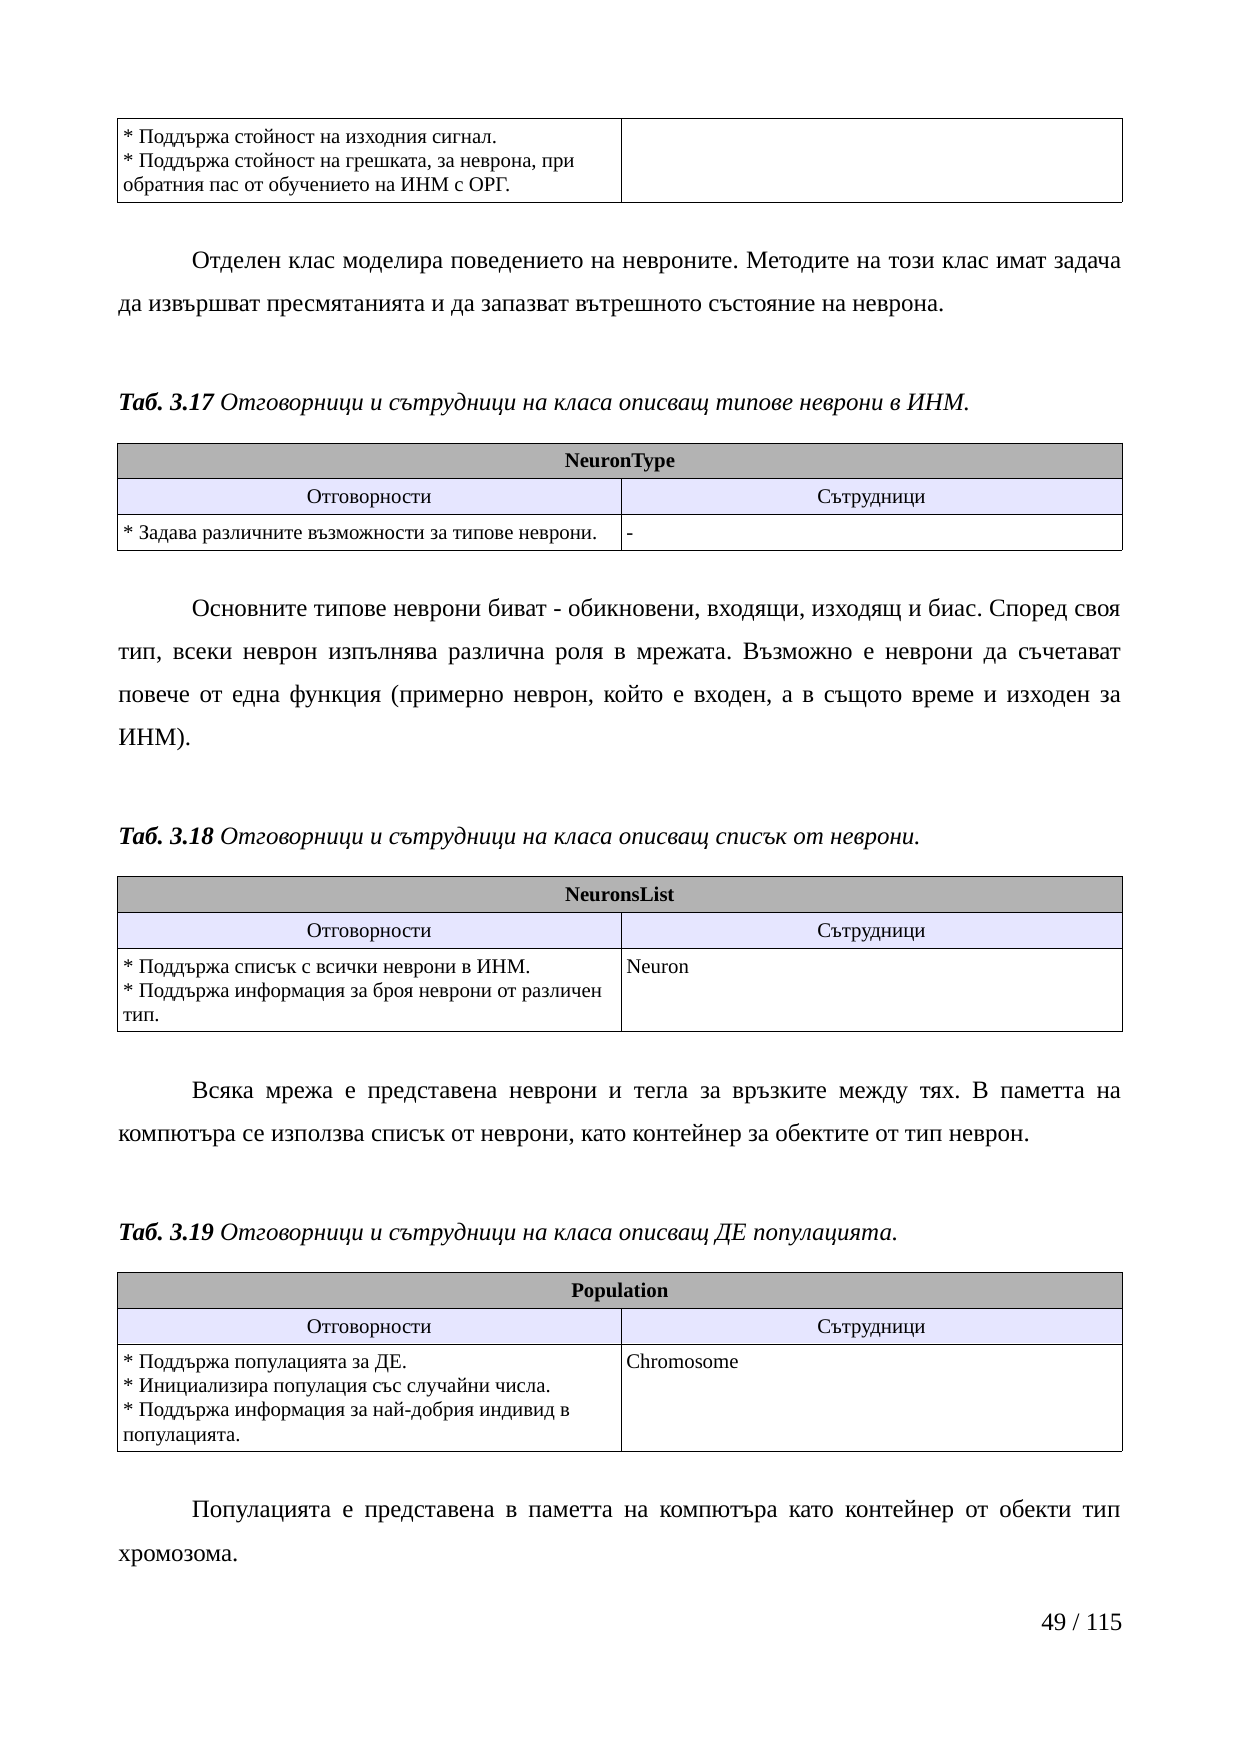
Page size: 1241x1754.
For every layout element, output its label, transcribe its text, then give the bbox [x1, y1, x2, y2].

table_cell Chromosome [622, 1345, 1122, 1451]
table_header NeuronsList [118, 877, 1122, 912]
text Популацията е представена в паметта на компютъра като контейнер от обекти тип хромозома. [118, 1494, 1122, 1566]
text Всяка мрежа е представена неврони и тегла за връзките между тях. В паметта на компютъра се използва списък от неврони, като контейнер за обектите от тип неврон. [118, 1075, 1122, 1147]
table_cell Neuron [622, 949, 1122, 1031]
table_cell - [622, 515, 1122, 549]
text Основните типове неврони биват - обикновени, входящи, изходящ и биас. Според своя тип, всеки неврон изпълнява различна роля в мрежата. Възможно е неврони да съчетават повече от една функция (примерно неврон, който е входен, а в същото време и изходен за ИНМ). [118, 593, 1122, 751]
table_cell * Поддържа списък с всички неврони в ИНМ. * Поддържа информация за броя неврони от различен тип. [118, 949, 621, 1031]
table_cell * Задава различните възможности за типове неврони. [118, 515, 621, 549]
table_cell Сътрудници [622, 1309, 1122, 1343]
text Таб. 3.19 Отговорници и сътрудници на класа описващ ДЕ популацията. [118, 1217, 1122, 1245]
table_header Population [118, 1273, 1122, 1308]
table_header NeuronType [118, 444, 1122, 478]
table_cell Отговорности [118, 479, 621, 514]
table_cell Отговорности [118, 1309, 621, 1343]
table_cell [622, 119, 1122, 202]
text Отделен клас моделира поведението на невроните. Методите на този клас имат задача да извършват пресмятанията и да запазват вътрешното състояние на неврона. [118, 245, 1122, 317]
table_cell Сътрудници [622, 913, 1122, 948]
table_cell * Поддържа популацията за ДЕ. * Инициализира популация със случайни числа. * Поддържа информация за най-добрия индивид в популацията. [118, 1345, 621, 1451]
table_cell * Поддържа стойност на изходния сигнал. * Поддържа стойност на грешката, за неврона, при обратния пас от обучението на ИНМ с ОРГ. [118, 119, 621, 202]
table_cell Отговорности [118, 913, 621, 948]
text Таб. 3.17 Отговорници и сътрудници на класа описващ типове неврони в ИНМ. [118, 387, 1122, 416]
text Таб. 3.18 Отговорници и сътрудници на класа описващ списък от неврони. [118, 821, 1122, 849]
table_cell Сътрудници [622, 479, 1122, 514]
